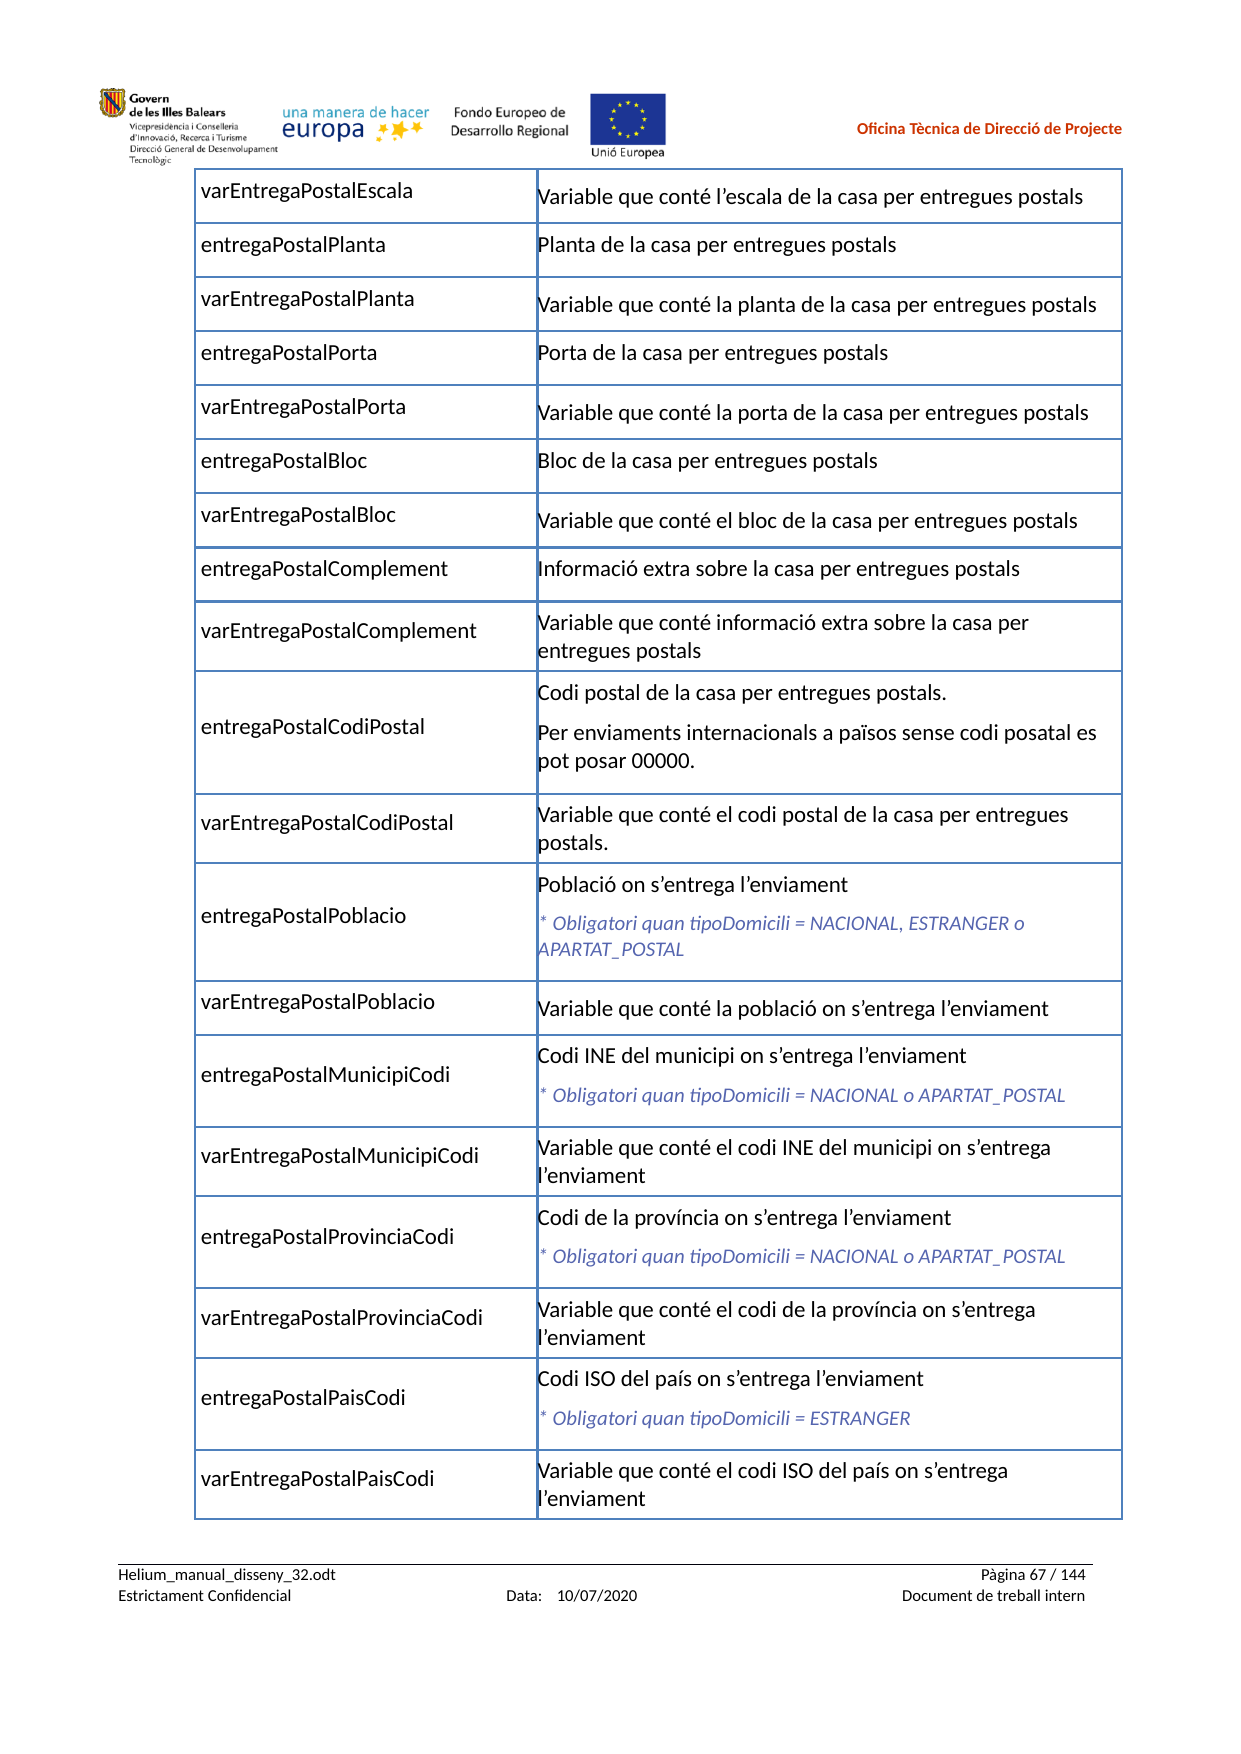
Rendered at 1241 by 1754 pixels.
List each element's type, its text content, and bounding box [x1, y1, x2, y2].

table_cell entregaPostalComplement [196, 549, 536, 600]
table_cell Porta de la casa per entregues postals [539, 332, 1121, 384]
table_cell entregaPostalMunicipiCodi [196, 1036, 536, 1126]
table_cell Informació extra sobre la casa per entregues postals [539, 549, 1121, 600]
picture [99, 87, 668, 166]
table_cell varEntregaPostalPorta [196, 386, 536, 438]
table_cell Planta de la casa per entregues postals [539, 224, 1121, 276]
table_cell Variable que conté la porta de la casa per entregues postals [539, 386, 1121, 438]
table_cell varEntregaPostalMunicipiCodi [196, 1128, 536, 1195]
table_cell varEntregaPostalComplement [196, 603, 536, 670]
table_cell Variable que conté el bloc de la casa per entregues postals [539, 494, 1121, 546]
table_cell Població on s’entrega l’enviament * Obligatori quan tipoDomicili = NACIONAL, ESTRANGER o APARTAT_POSTAL [539, 864, 1121, 979]
table_cell varEntregaPostalBloc [196, 494, 536, 546]
table_cell Variable que conté el codi de la província on s’entrega l’enviament [539, 1289, 1121, 1357]
table_cell entregaPostalBloc [196, 440, 536, 492]
table_cell Variable que conté la població on s’entrega l’enviament [539, 982, 1121, 1034]
table_cell Bloc de la casa per entregues postals [539, 440, 1121, 492]
table_cell varEntregaPostalProvinciaCodi [196, 1289, 536, 1357]
table_cell Codi INE del municipi on s’entrega l’enviament * Obligatori quan tipoDomicili = NACIONAL o APARTAT_POSTAL [539, 1036, 1121, 1126]
table_cell Codi ISO del país on s’entrega l’enviament * Obligatori quan tipoDomicili = ESTRANGER [539, 1359, 1121, 1449]
table_cell varEntregaPostalPlanta [196, 278, 536, 330]
table_cell Variable que conté l’escala de la casa per entregues postals [539, 170, 1121, 222]
table_cell Variable que conté el codi ISO del país on s’entrega l’enviament [539, 1451, 1121, 1518]
table_cell varEntregaPostalCodiPostal [196, 795, 536, 862]
table_cell entregaPostalPorta [196, 332, 536, 384]
table_cell varEntregaPostalPaisCodi [196, 1451, 536, 1518]
table_cell entregaPostalPoblacio [196, 864, 536, 979]
table_cell Variable que conté informació extra sobre la casa per entregues postals [539, 603, 1121, 670]
table_cell varEntregaPostalPoblacio [196, 982, 536, 1034]
table_cell Variable que conté el codi postal de la casa per entregues postals. [539, 795, 1121, 862]
table_cell varEntregaPostalEscala [196, 170, 536, 222]
table_cell Codi postal de la casa per entregues postals. Per enviaments internacionals a països sense codi posatal es pot posar 00000. [539, 672, 1121, 793]
table_cell Codi de la província on s’entrega l’enviament * Obligatori quan tipoDomicili = NACIONAL o APARTAT_POSTAL [539, 1197, 1121, 1287]
table_cell entregaPostalProvinciaCodi [196, 1197, 536, 1287]
table_cell Variable que conté el codi INE del municipi on s’entrega l’enviament [539, 1128, 1121, 1195]
table_cell entregaPostalCodiPostal [196, 672, 536, 793]
table_cell Variable que conté la planta de la casa per entregues postals [539, 278, 1121, 330]
table_cell entregaPostalPlanta [196, 224, 536, 276]
table_cell entregaPostalPaisCodi [196, 1359, 536, 1449]
